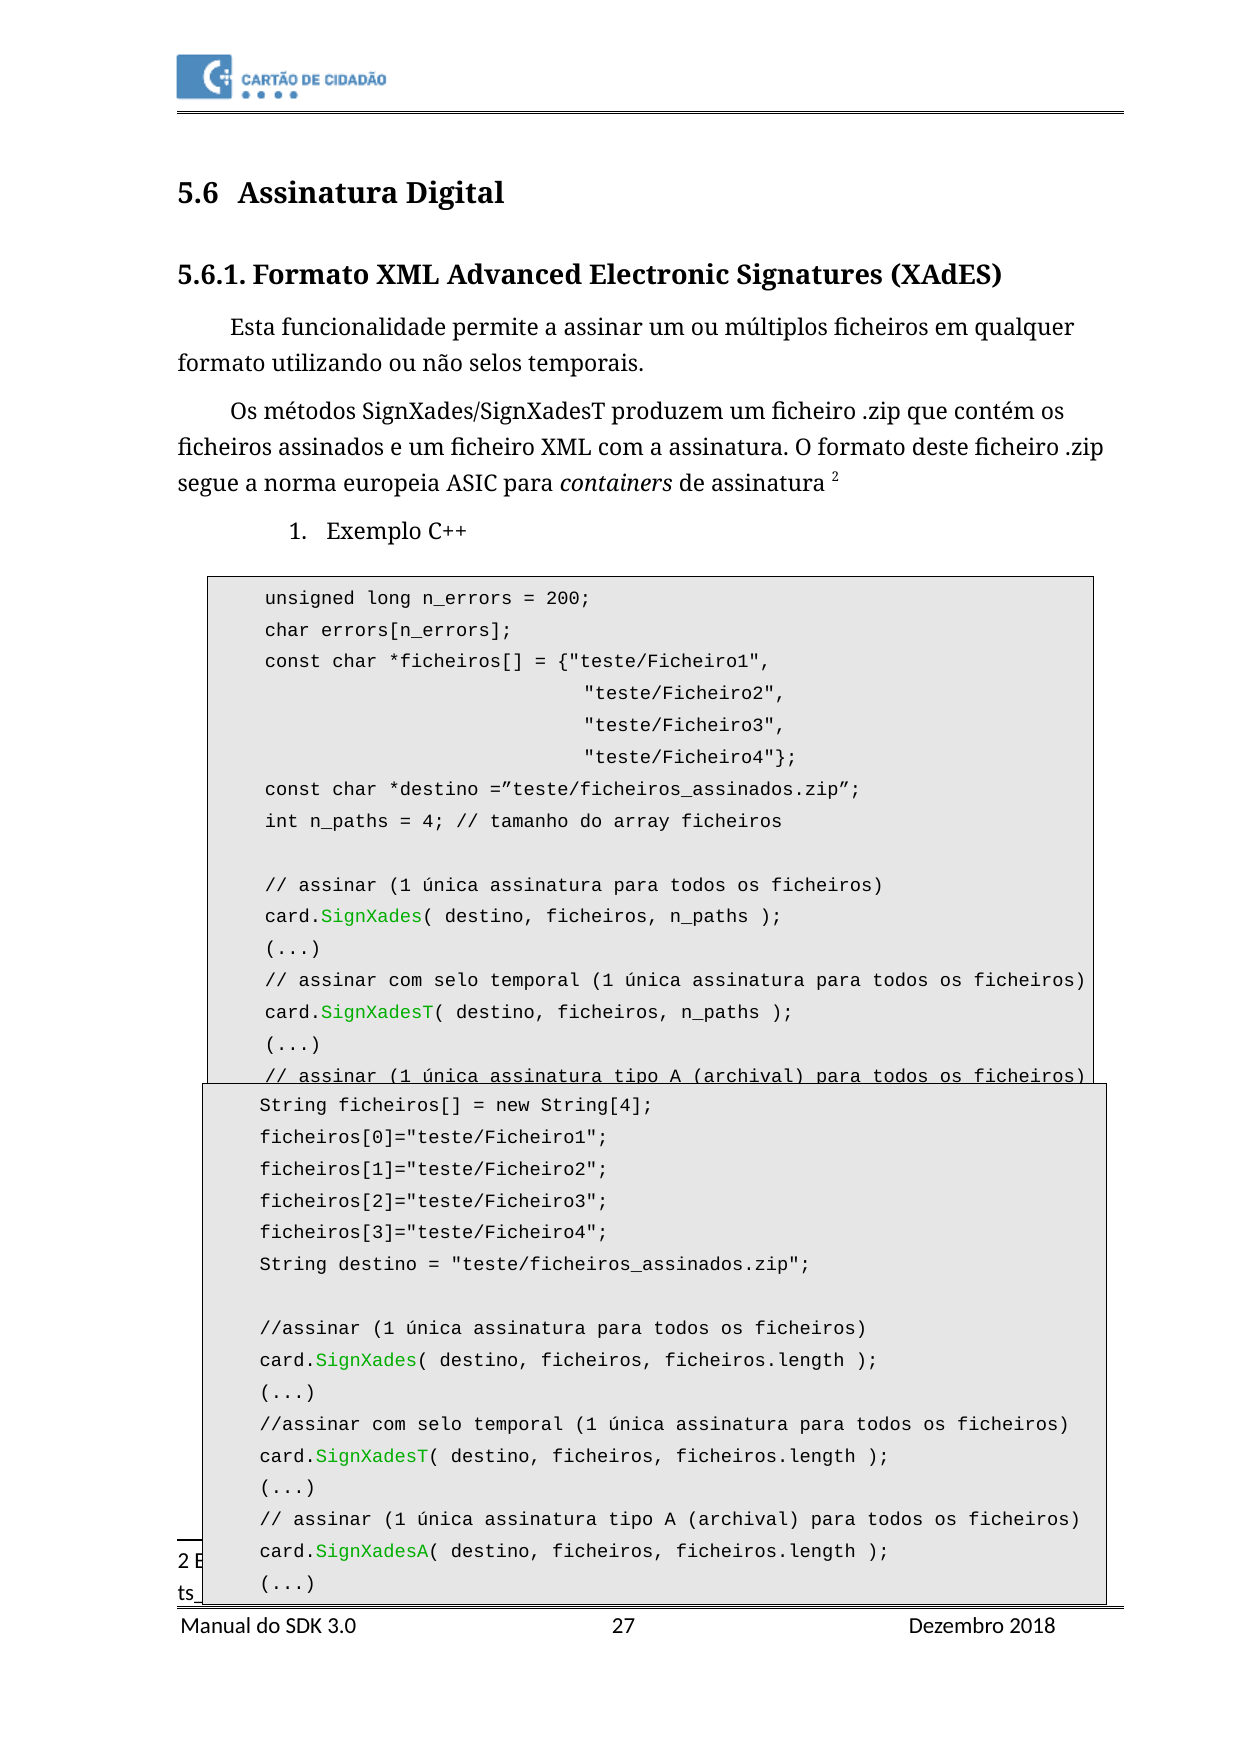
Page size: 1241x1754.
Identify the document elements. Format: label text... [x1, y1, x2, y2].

list card.SignXadesT( destino, ficheiros, n_paths ); [208, 1003, 1093, 1024]
list //assinar com selo temporal (1 única assinatura para todos os ficheiros) [203, 1414, 1106, 1436]
list String ficheiros[] = new String[4]; [203, 1096, 1106, 1117]
list card.SignXades( destino, ficheiros, n_paths ); [208, 907, 1093, 928]
list const char *ficheiros[] = {"teste/Ficheiro1", [208, 652, 1093, 673]
list //assinar (1 única assinatura para todos os ficheiros) [203, 1319, 1106, 1340]
list ficheiros[3]="teste/Ficheiro4"; [203, 1223, 1106, 1244]
list // assinar (1 única assinatura tipo A (archival) para todos os ficheiros) [208, 1067, 1093, 1083]
list card.SignXades( destino, ficheiros, ficheiros.length ); [203, 1351, 1106, 1372]
list "teste/Ficheiro4"}; [208, 748, 1093, 769]
list (...) [203, 1383, 1106, 1404]
text ETSI - TS 102 918 - http://www.etsi.org/deliver/etsi_ts/102900_102999/102918/01.01.01_60/ts_102918v010101p.pdf [203, 1546, 1124, 1606]
list ficheiros[2]="teste/Ficheiro3"; [203, 1191, 1106, 1213]
list ficheiros[1]="teste/Ficheiro2"; [203, 1159, 1106, 1181]
subtitle Formato XML Advanced Electronic Signatures (XAdES) [177, 256, 1124, 293]
list "teste/Ficheiro2", [208, 684, 1093, 705]
list String destino = "teste/ficheiros_assinados.zip"; [203, 1255, 1106, 1276]
list int n_paths = 4; // tamanho do array ficheiros [208, 812, 1093, 833]
list "teste/Ficheiro3", [208, 716, 1093, 737]
list // assinar (1 única assinatura tipo A (archival) para todos os ficheiros) [203, 1510, 1106, 1531]
list char errors[n_errors]; [208, 620, 1093, 642]
list card.SignXadesA( destino, ficheiros, ficheiros.length ); [203, 1542, 1106, 1563]
list card.SignXadesT( destino, ficheiros, ficheiros.length ); [203, 1446, 1106, 1468]
subtitle Assinatura Digital [177, 173, 1124, 212]
list unsigned long n_errors = 200; [208, 588, 1093, 610]
list (...) [208, 939, 1093, 960]
text Esta funcionalidade permite a assinar um ou múltiplos ficheiros em qualquer formato utilizando ou não selos temporais. [177, 311, 1124, 378]
text Os métodos SignXades/SignXadesT produzem um ficheiro .zip que contém os ficheiros assinados e um ficheiro XML com a assinatura. O formato deste ficheiro .zip segue a norma europeia ASIC para containers de assinatura [177, 395, 1124, 498]
list Exemplo C++ [288, 515, 1124, 547]
list // assinar com selo temporal (1 única assinatura para todos os ficheiros) [208, 971, 1093, 992]
list (...) [208, 1035, 1093, 1056]
list (...) [203, 1478, 1106, 1499]
list ficheiros[0]="teste/Ficheiro1"; [203, 1128, 1106, 1149]
list const char *destino =”teste/ficheiros_assinados.zip”; [208, 780, 1093, 801]
list (...) [203, 1574, 1106, 1595]
list // assinar (1 única assinatura para todos os ficheiros) [208, 875, 1093, 897]
picture [174, 49, 428, 106]
